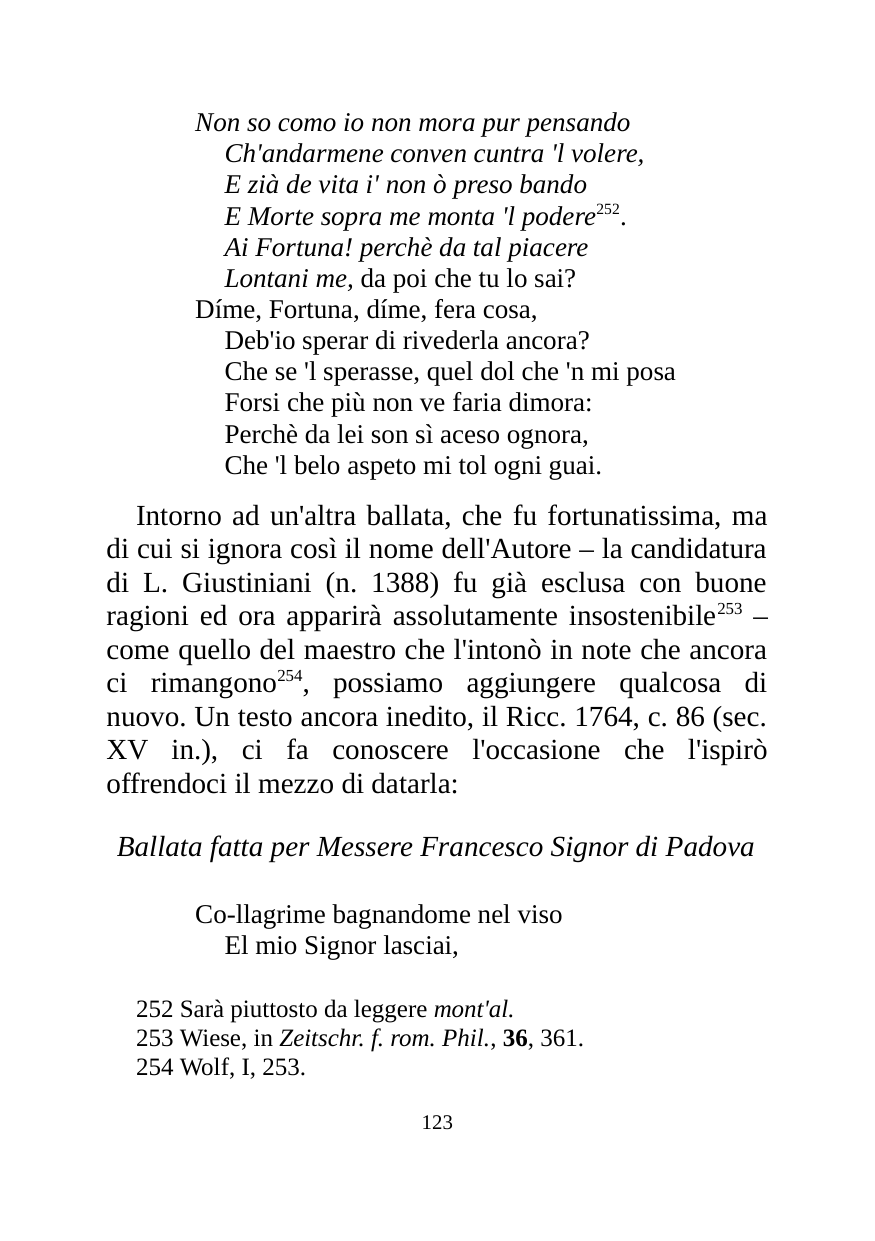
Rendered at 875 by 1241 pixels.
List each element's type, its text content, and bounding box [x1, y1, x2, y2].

text Wiese, in Zeitschr. f. rom. Phil., 36, 361. [106, 1023, 768, 1052]
text Wolf, I, 253. [106, 1052, 768, 1080]
text Ballata fatta per Messere Francesco Signor di Padova [106, 829, 768, 863]
text Co-llagrime bagnandome nel viso El mio Signor lasciai, [195, 898, 768, 960]
text Non so como io non mora pur pensando Ch'andarmene conven cuntra 'l volere, E zià de vita i' non ò preso bando E Morte sopra me monta 'l podere. Ai Fortuna! perchè da tal piacere Lontani me, da poi che tu lo sai? [195, 106, 768, 293]
text Díme, Fortuna, díme, fera cosa, Deb'io sperar di rivederla ancora? Che se 'l sperasse, quel dol che 'n mi posa Forsi che più non ve faria dimora: Perchè da lei son sì aceso ognora, Che 'l belo aspeto mi tol ogni guai. [195, 293, 768, 480]
text Sarà piuttosto da leggere mont'al. [106, 994, 768, 1023]
text Intorno ad un'altra ballata, che fu fortunatissima, ma di cui si ignora così il nome dell'Autore – la candidatura di L. Giustiniani (n. 1388) fu già esclusa con buone ragioni ed ora apparirà assolutamente insostenibile – come quello del maestro che l'intonò in note che ancora ci rimangono, possiamo aggiungere qualcosa di nuovo. Un testo ancora inedito, il Ricc. 1764, c. 86 (sec. XV in.), ci fa conoscere l'occasione che l'ispirò offrendoci il mezzo di datarla: [106, 498, 768, 799]
